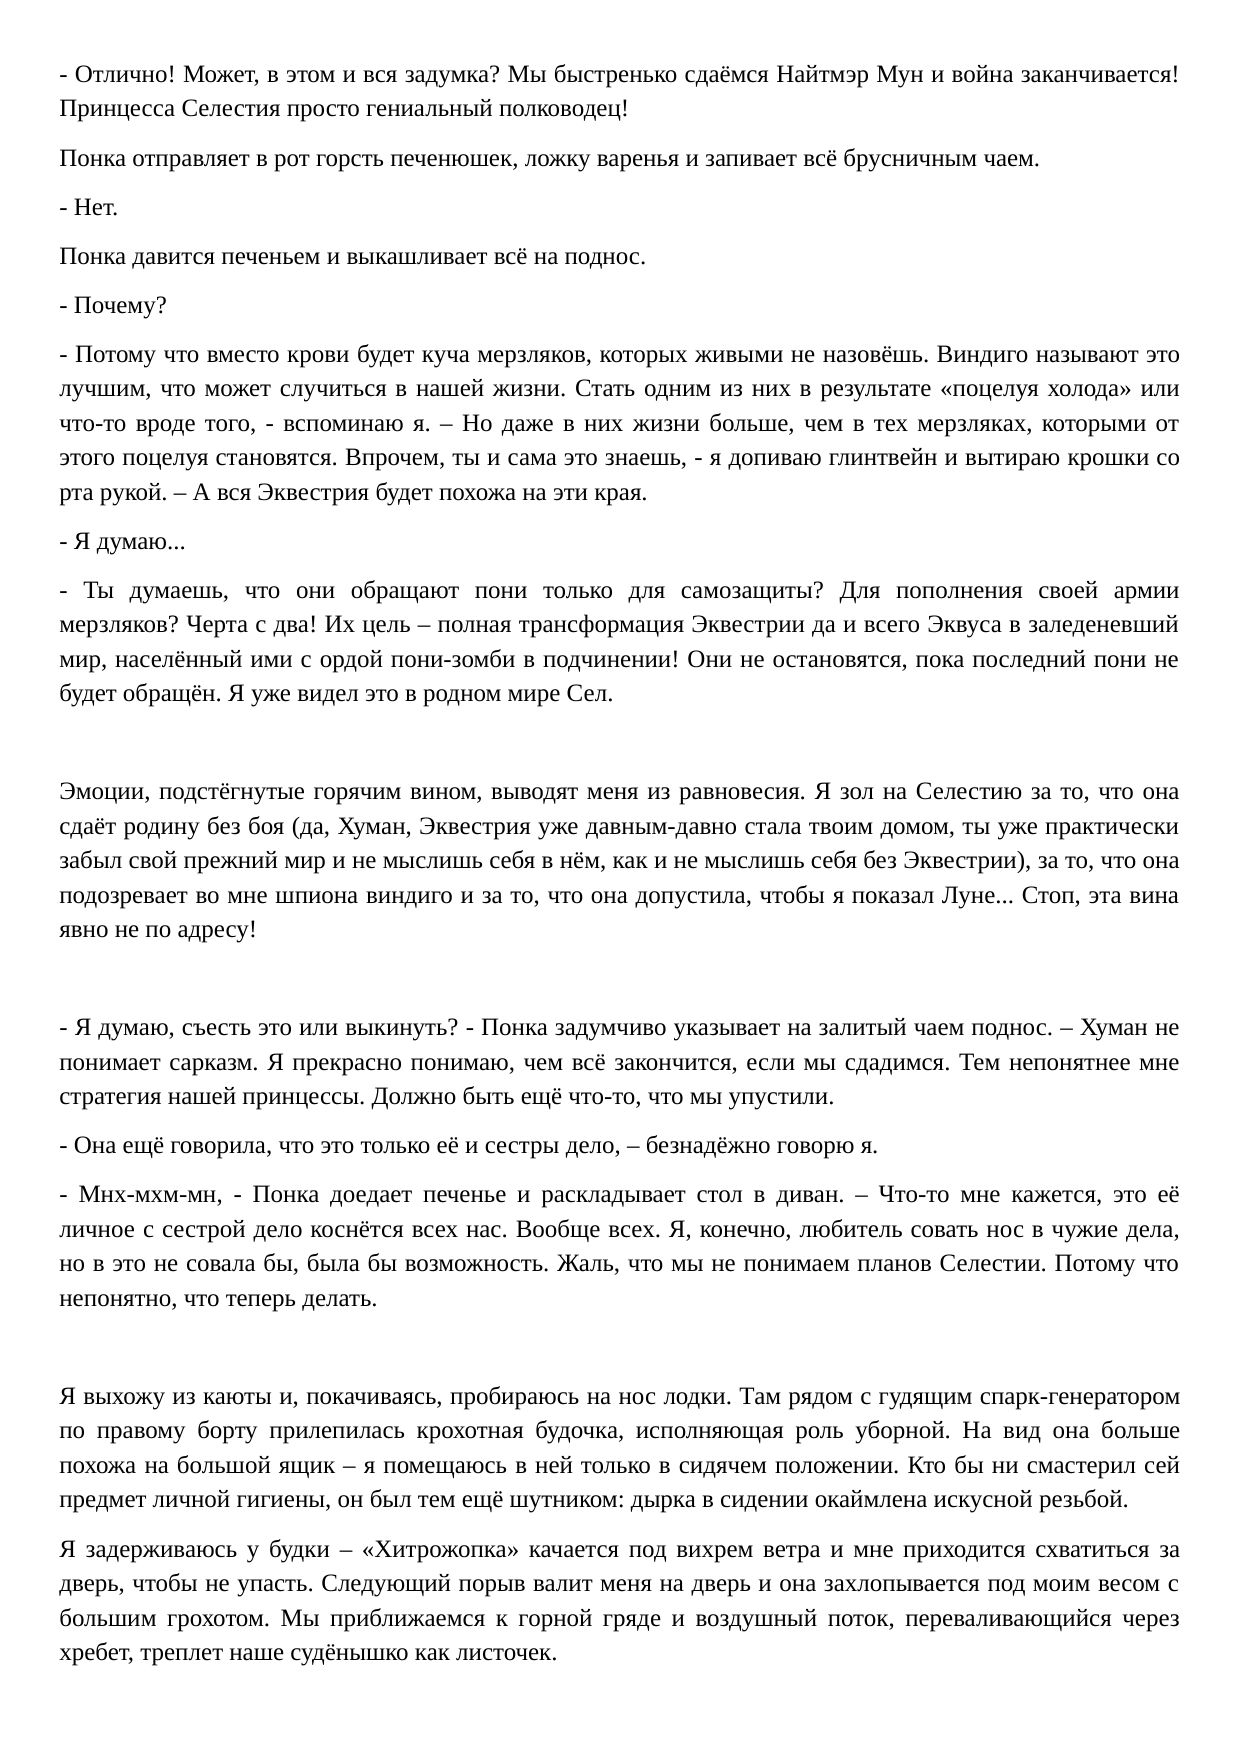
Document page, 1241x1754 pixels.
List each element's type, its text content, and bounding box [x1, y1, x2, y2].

text Я задерживаюсь у будки – «Хитрожопка» качается под вихрем ветра и мне приходится схватиться за дверь, чтобы не упасть. Следующий порыв валит меня на дверь и она захлопывается под моим весом с большим грохотом. Мы приближаемся к горной гряде и воздушный поток, переваливающийся через хребет, треплет наше судёнышко как листочек. [59, 1534, 1181, 1666]
text - Ты думаешь, что они обращают пони только для самозащиты? Для пополнения своей армии мерзляков? Черта с два! Их цель – полная трансформация Эквестрии да и всего Эквуса в заледеневший мир, населённый ими с ордой пони-зомби в подчинении! Они не остановятся, пока последний пони не будет обращён. Я уже видел это в родном мире Сел. [59, 575, 1181, 707]
text - Потому что вместо крови будет куча мерзляков, которых живыми не назовёшь. Виндиго называют это лучшим, что может случиться в нашей жизни. Стать одним из них в результате «поцелуя холода» или что-то вроде того, - вспоминаю я. – Но даже в них жизни больше, чем в тех мерзляках, которыми от этого поцелуя становятся. Впрочем, ты и сама это знаешь, - я допиваю глинтвейн и вытираю крошки со рта рукой. – А вся Эквестрия будет похожа на эти края. [59, 339, 1181, 506]
text Эмоции, подстёгнутые горячим вином, выводят меня из равновесия. Я зол на Селестию за то, что она сдаёт родину без боя (да, Хуман, Эквестрия уже давным-давно стала твоим домом, ты уже практически забыл свой прежний мир и не мыслишь себя в нём, как и не мыслишь себя без Эквестрии), за то, что она подозревает во мне шпиона виндиго и за то, что она допустила, чтобы я показал Луне... Стоп, эта вина явно не по адресу! [59, 776, 1181, 943]
text - Почему? [59, 290, 1181, 318]
text - Я думаю, съесть это или выкинуть? - Понка задумчиво указывает на залитый чаем поднос. – Хуман не понимает сарказм. Я прекрасно понимаю, чем всё закончится, если мы сдадимся. Тем непонятнее мне стратегия нашей принцессы. Должно быть ещё что-то, что мы упустили. [59, 1012, 1181, 1110]
text - Отлично! Может, в этом и вся задумка? Мы быстренько сдаёмся Найтмэр Мун и война заканчивается! Принцесса Селестия просто гениальный полководец! [59, 59, 1181, 122]
text - Она ещё говорила, что это только её и сестры дело, – безнадёжно говорю я. [59, 1131, 1181, 1159]
text - Мнх-мхм-мн, - Понка доедает печенье и раскладывает стол в диван. – Что-то мне кажется, это её личное с сестрой дело коснётся всех нас. Вообще всех. Я, конечно, любитель совать нос в чужие дела, но в это не совала бы, была бы возможность. Жаль, что мы не понимаем планов Селестии. Потому что непонятно, что теперь делать. [59, 1179, 1181, 1312]
text - Я думаю... [59, 526, 1181, 554]
text Понка давится печеньем и выкашливает всё на поднос. [59, 241, 1181, 269]
text Понка отправляет в рот горсть печенюшек, ложку варенья и запивает всё брусничным чаем. [59, 143, 1181, 171]
text Я выхожу из каюты и, покачиваясь, пробираюсь на нос лодки. Там рядом с гудящим спарк-генератором по правому борту прилепилась крохотная будочка, исполняющая роль уборной. На вид она больше похожа на большой ящик – я помещаюсь в ней только в сидячем положении. Кто бы ни смастерил сей предмет личной гигиены, он был тем ещё шутником: дырка в сидении окаймлена искусной резьбой. [59, 1381, 1181, 1513]
text - Нет. [59, 192, 1181, 220]
